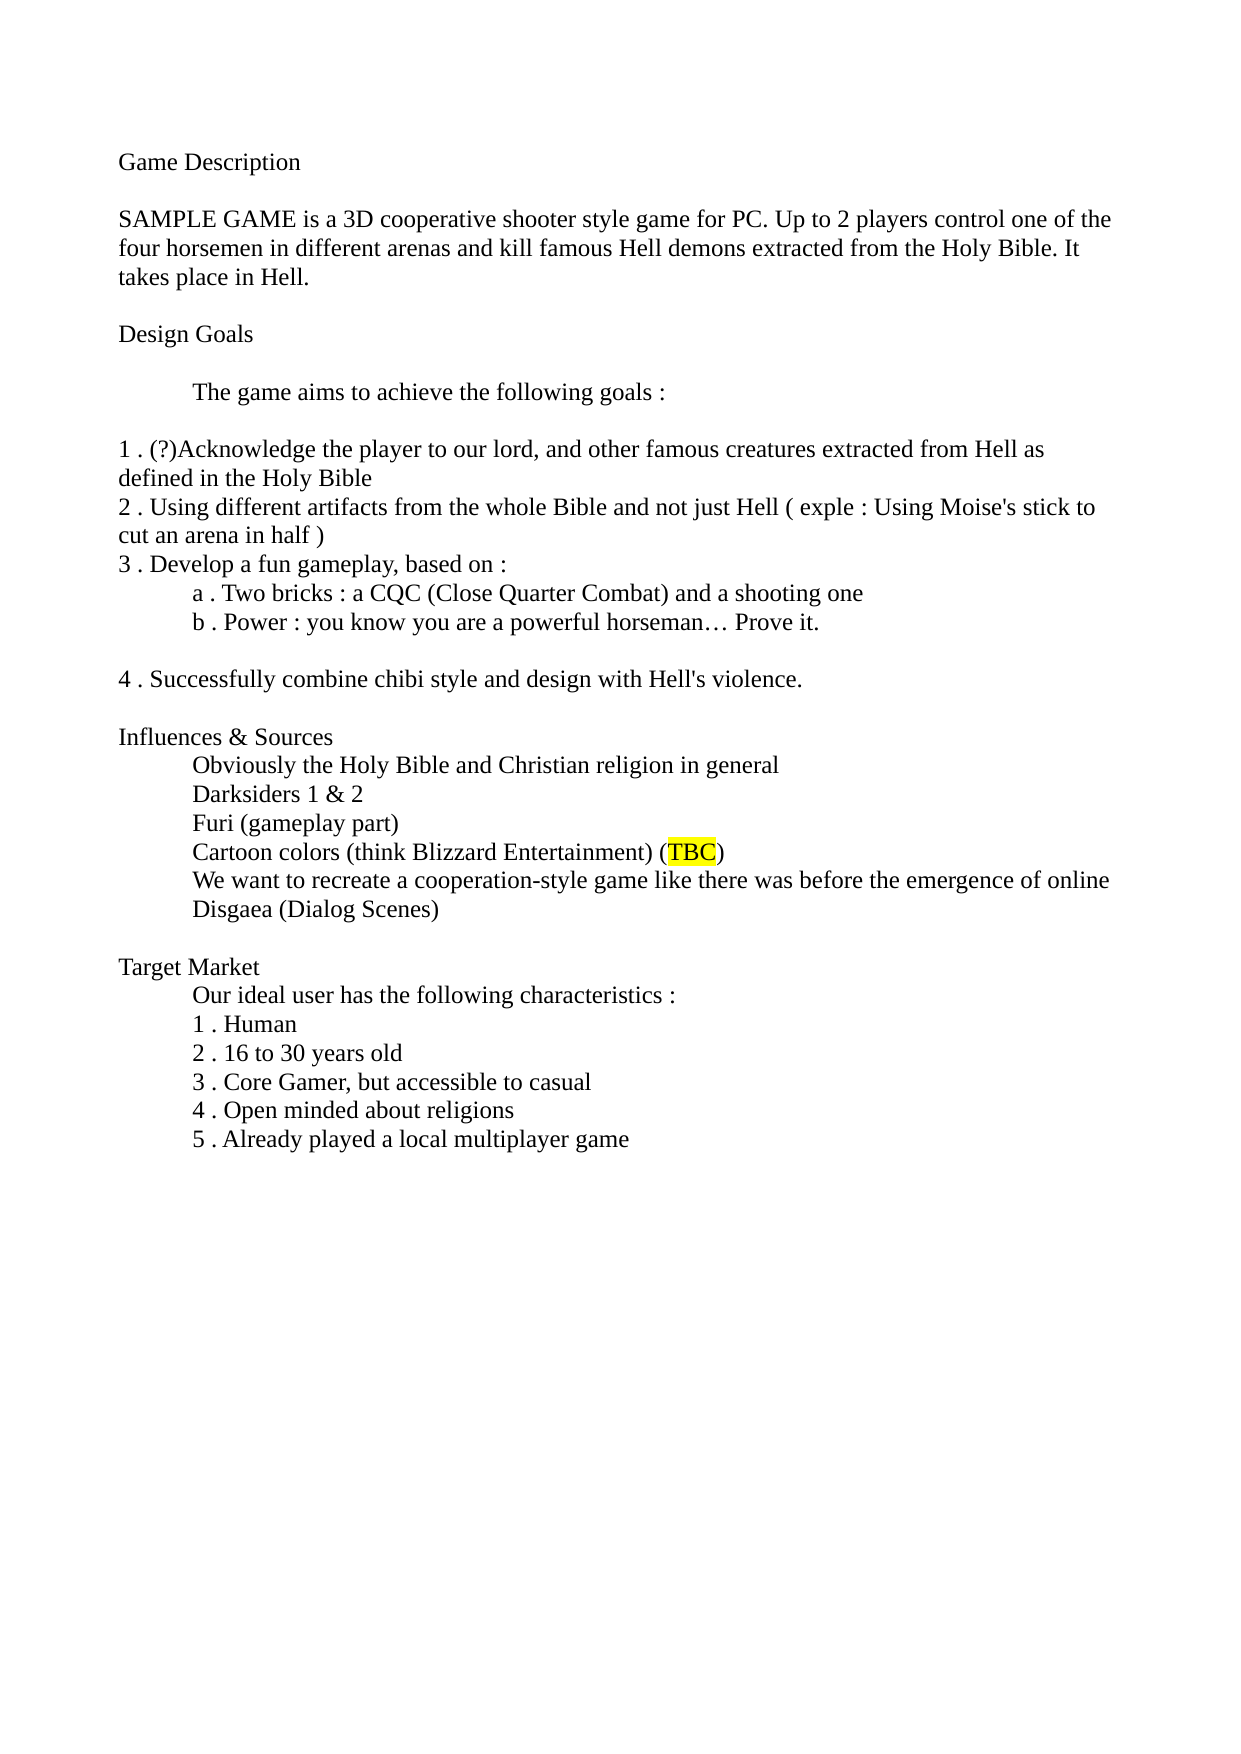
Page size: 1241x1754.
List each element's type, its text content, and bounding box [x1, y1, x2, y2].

text Game Description [118, 147, 1122, 176]
text The game aims to achieve the following goals : [118, 377, 1122, 406]
text Furi (gameplay part) [118, 808, 1122, 837]
text b . Power : you know you are a powerful horseman… Prove it. [118, 607, 1122, 636]
text Our ideal user has the following characteristics : [118, 981, 1122, 1009]
text Target Market [118, 952, 1122, 981]
text 2 . Using different artifacts from the whole Bible and not just Hell ( exple : Using Moise's stick to cut an arena in half ) [118, 492, 1122, 549]
text 5 . Already played a local multiplayer game [118, 1124, 1122, 1153]
text Influences & Sources [118, 722, 1122, 751]
text 3 . Develop a fun gameplay, based on : [118, 549, 1122, 578]
text Cartoon colors (think Blizzard Entertainment) (TBC) [118, 837, 1122, 866]
text 4 . Successfully combine chibi style and design with Hell's violence. [118, 664, 1122, 693]
text We want to recreate a cooperation-style game like there was before the emergence of online [118, 866, 1122, 894]
text 1 . (?)Acknowledge the player to our lord, and other famous creatures extracted from Hell as defined in the Holy Bible [118, 434, 1122, 492]
text Obviously the Holy Bible and Christian religion in general [118, 751, 1122, 779]
text 1 . Human [118, 1009, 1122, 1038]
text 4 . Open minded about religions [118, 1096, 1122, 1124]
text 3 . Core Gamer, but accessible to casual [118, 1067, 1122, 1096]
text Disgaea (Dialog Scenes) [118, 894, 1122, 923]
text Darksiders 1 & 2 [118, 779, 1122, 808]
text Design Goals [118, 319, 1122, 348]
text 2 . 16 to 30 years old [118, 1038, 1122, 1067]
text a . Two bricks : a CQC (Close Quarter Combat) and a shooting one [118, 578, 1122, 607]
text SAMPLE GAME is a 3D cooperative shooter style game for PC. Up to 2 players control one of the four horsemen in different arenas and kill famous Hell demons extracted from the Holy Bible. It takes place in Hell. [118, 204, 1122, 291]
